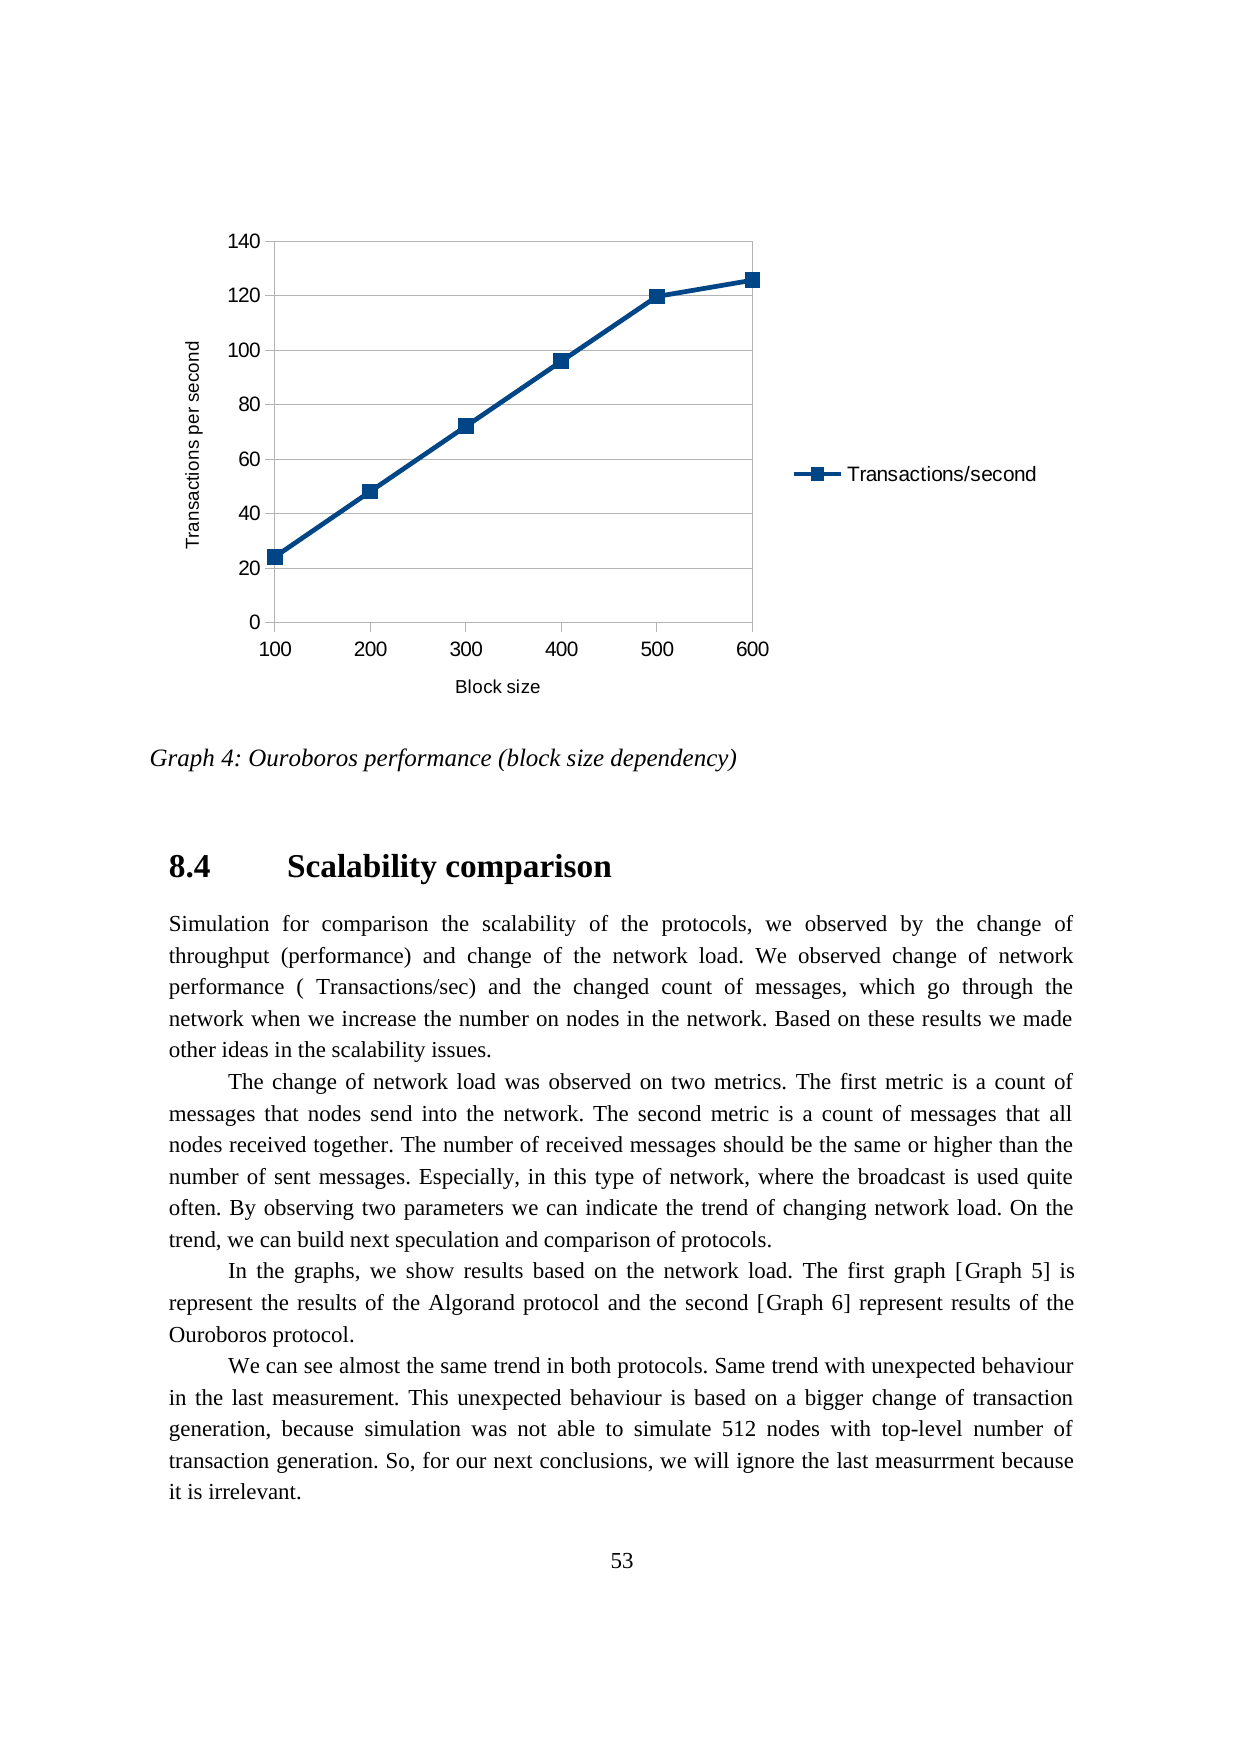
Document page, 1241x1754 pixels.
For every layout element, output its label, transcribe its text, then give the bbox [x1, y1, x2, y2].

text Graph 4: Ouroboros performance (block size dependency) [149, 219, 1094, 772]
text In the graphs, we show results based on the network load. The first graph [Graph 5] is represent the results of the Algorand protocol and the second [Graph 6] represent results of the Ouroboros protocol. [169, 1257, 1075, 1347]
text Simulation for comparison the scalability of the protocols, we observed by the change of throughput (performance) and change of the network load. We observed change of network performance ( Transactions/sec) and the changed count of messages, which go through the network when we increase the number on nodes in the network. Based on these results we made other ideas in the scalability issues. [169, 910, 1075, 1063]
subtitle Scalability comparison [169, 847, 1075, 885]
text The change of network load was observed on two metrics. The first metric is a count of messages that nodes send into the network. The second metric is a count of messages that all nodes received together. The number of received messages should be the same or higher than the number of sent messages. Especially, in this type of network, where the broadcast is used quite often. By observing two parameters we can indicate the trend of changing network load. On the trend, we can build next speculation and comparison of protocols. [169, 1068, 1075, 1252]
text We can see almost the same trend in both protocols. Same trend with unexpected behaviour in the last measurement. This unexpected behaviour is based on a bigger change of transaction generation, because simulation was not able to simulate 512 nodes with top-level number of transaction generation. So, for our next conclusions, we will ignore the last measurrment because it is irrelevant. [169, 1352, 1075, 1505]
